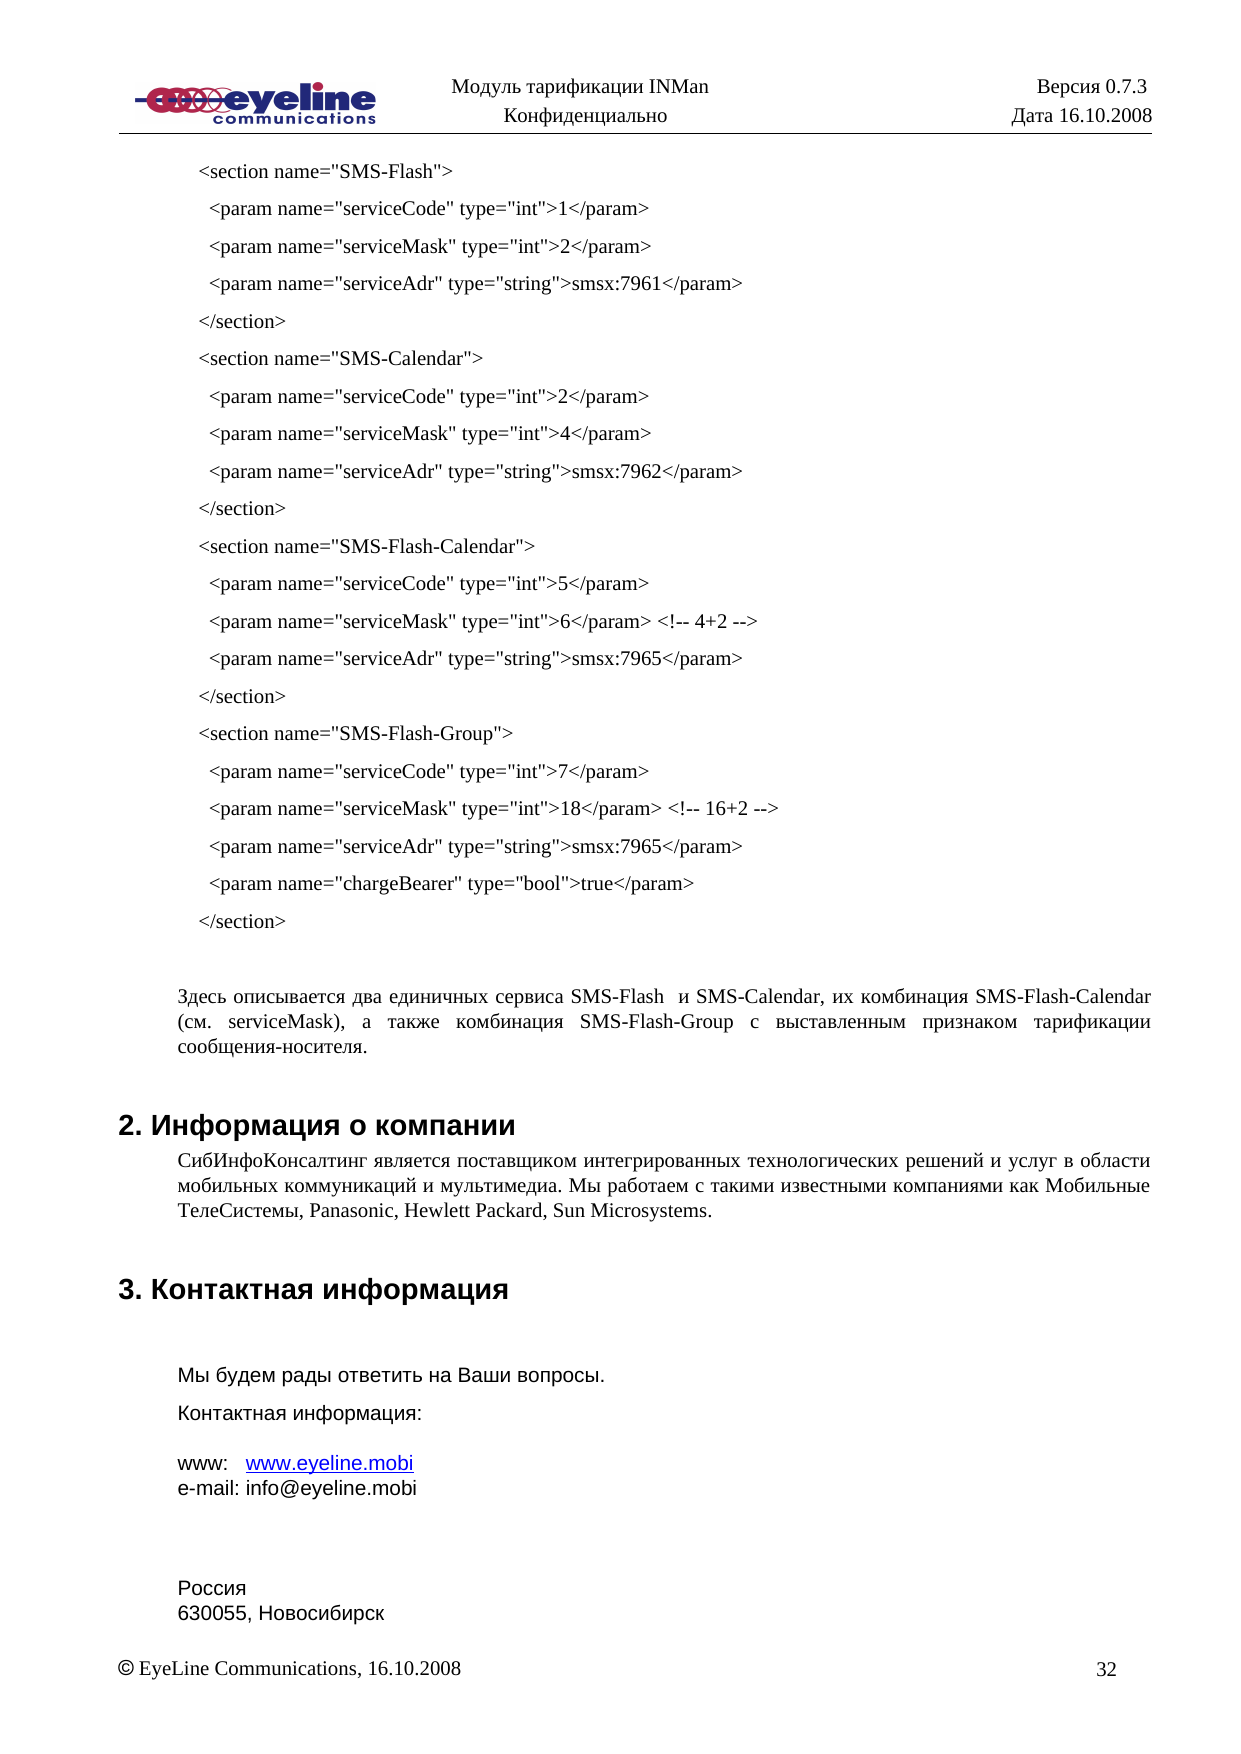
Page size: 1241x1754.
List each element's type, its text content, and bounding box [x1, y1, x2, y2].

text Здесь описывается два единичных сервиса SMS-Flash и SMS-Calendar, их комбинация SMS-Flash-Calendar (см. serviceMask), а также комбинация SMS-Flash-Group с выставленным признаком тарификации сообщения-носителя. [177, 983, 1151, 1058]
text <section name="SMS-Calendar"> [177, 345, 1151, 370]
text <section name="SMS-Flash-Calendar"> [177, 533, 1151, 558]
text <param name="serviceAdr" type="string">smsx:7965</param> [177, 645, 1151, 670]
text <param name="serviceMask" type="int">6</param> <!-- 4+2 --> [177, 608, 1151, 633]
text </section> [177, 495, 1151, 520]
text </section> [177, 308, 1151, 333]
text <param name="serviceCode" type="int">2</param> [177, 383, 1151, 408]
text <param name="serviceCode" type="int">7</param> [177, 758, 1151, 783]
picture [135, 82, 376, 124]
text Мы будем рады ответить на Ваши вопросы. [177, 1362, 1151, 1387]
text </section> [177, 683, 1151, 708]
text www: www.eyeline.mobi [177, 1450, 1151, 1475]
text 630055, Новосибирск [177, 1600, 1151, 1625]
subtitle Контактная информация [118, 1272, 1151, 1306]
text <param name="serviceAdr" type="string">smsx:7965</param> [177, 833, 1151, 858]
text <param name="chargeBearer" type="bool">true</param> [177, 870, 1151, 895]
text <param name="serviceMask" type="int">4</param> [177, 420, 1151, 445]
text <param name="serviceAdr" type="string">smsx:7961</param> [177, 270, 1151, 295]
text <section name="SMS-Flash-Group"> [177, 720, 1151, 745]
text <param name="serviceAdr" type="string">smsx:7962</param> [177, 458, 1151, 483]
text Контактная информация: [177, 1400, 1151, 1425]
subtitle Информация о компании [118, 1108, 1151, 1141]
text <param name="serviceCode" type="int">1</param> [177, 195, 1151, 220]
text <param name="serviceMask" type="int">2</param> [177, 233, 1151, 258]
text e-mail: info@eyeline.mobi [177, 1475, 1151, 1500]
text <param name="serviceCode" type="int">5</param> [177, 570, 1151, 595]
text </section> [177, 908, 1151, 933]
text Россия [177, 1575, 1151, 1600]
text СибИнфоКонсалтинг является поставщиком интегрированных технологических решений и услуг в области мобильных коммуникаций и мультимедиа. Мы работаем с такими известными компаниями как Мобильные ТелеСистемы, Panasonic, Hewlett Packard, Sun Microsystems. [177, 1147, 1151, 1222]
text <param name="serviceMask" type="int">18</param> <!-- 16+2 --> [177, 795, 1151, 820]
text <section name="SMS-Flash"> [177, 158, 1151, 183]
